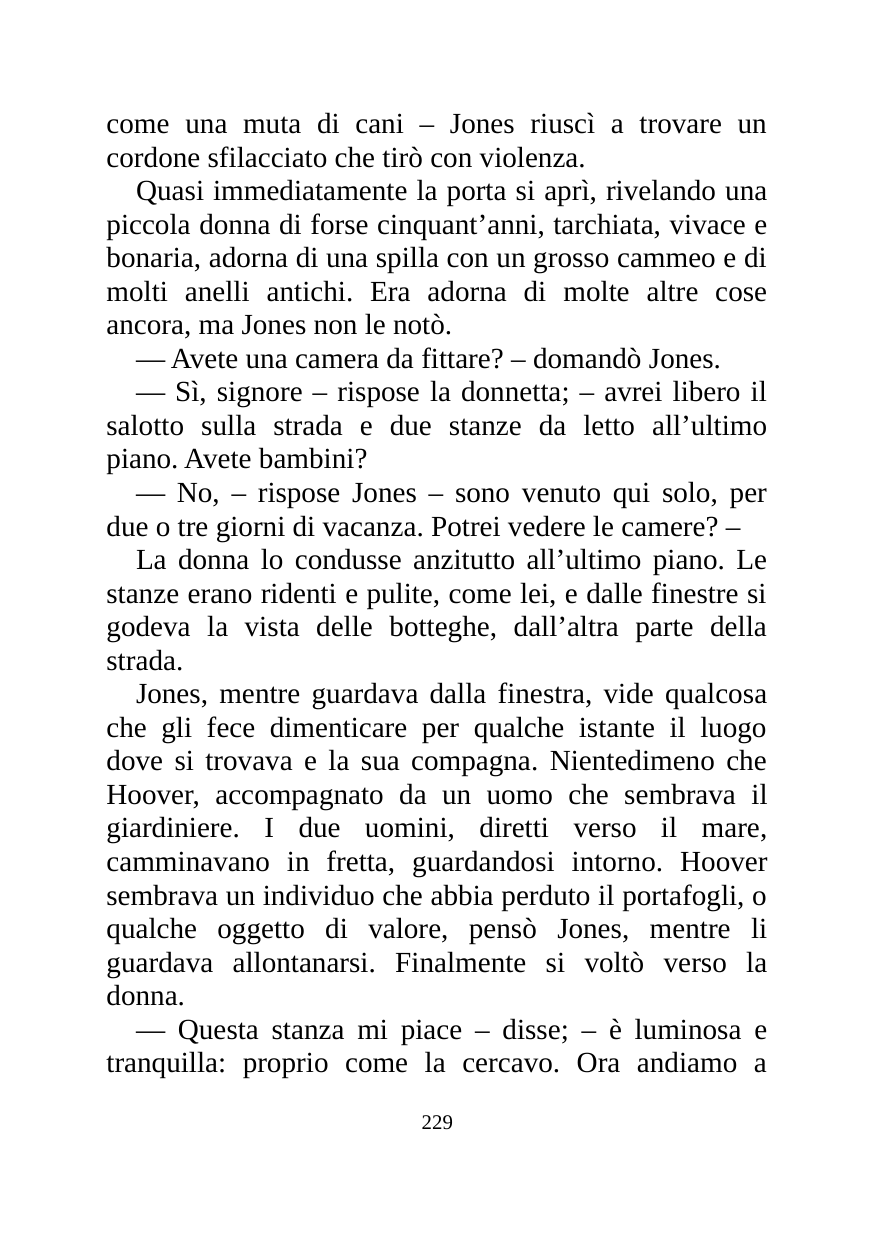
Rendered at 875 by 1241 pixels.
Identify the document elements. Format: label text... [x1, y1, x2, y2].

text — Avete una camera da fittare? – domandò Jones. [106, 341, 768, 374]
text — Sì, signore – rispose la donnetta; – avrei libero il salotto sulla strada e due stanze da letto all’ultimo piano. Avete bambini? [106, 374, 768, 475]
text come una muta di cani – Jones riuscì a trovare un cordone sfilacciato che tirò con violenza. [106, 106, 768, 173]
text Jones, mentre guardava dalla finestra, vide qualcosa che gli fece dimenticare per qualche istante il luogo dove si trovava e la sua compagna. Nientedimeno che Hoover, accompagnato da un uomo che sembrava il giardiniere. I due uomini, diretti verso il mare, camminavano in fretta, guardandosi intorno. Hoover sembrava un individuo che abbia perduto il portafogli, o qualche oggetto di valore, pensò Jones, mentre li guardava allontanarsi. Finalmente si voltò verso la donna. [106, 676, 768, 1012]
text La donna lo condusse anzitutto all’ultimo piano. Le stanze erano ridenti e pulite, come lei, e dalle finestre si godeva la vista delle botteghe, dall’altra parte della strada. [106, 542, 768, 676]
text — No, – rispose Jones – sono venuto qui solo, per due o tre giorni di vacanza. Potrei vedere le camere? – [106, 475, 768, 542]
text Quasi immediatamente la porta si aprì, rivelando una piccola donna di forse cinquant’anni, tarchiata, vivace e bonaria, adorna di una spilla con un grosso cammeo e di molti anelli antichi. Era adorna di molte altre cose ancora, ma Jones non le notò. [106, 173, 768, 341]
text — Questa stanza mi piace – disse; – è luminosa e tranquilla: proprio come la cercavo. Ora andiamo a [106, 1012, 768, 1079]
